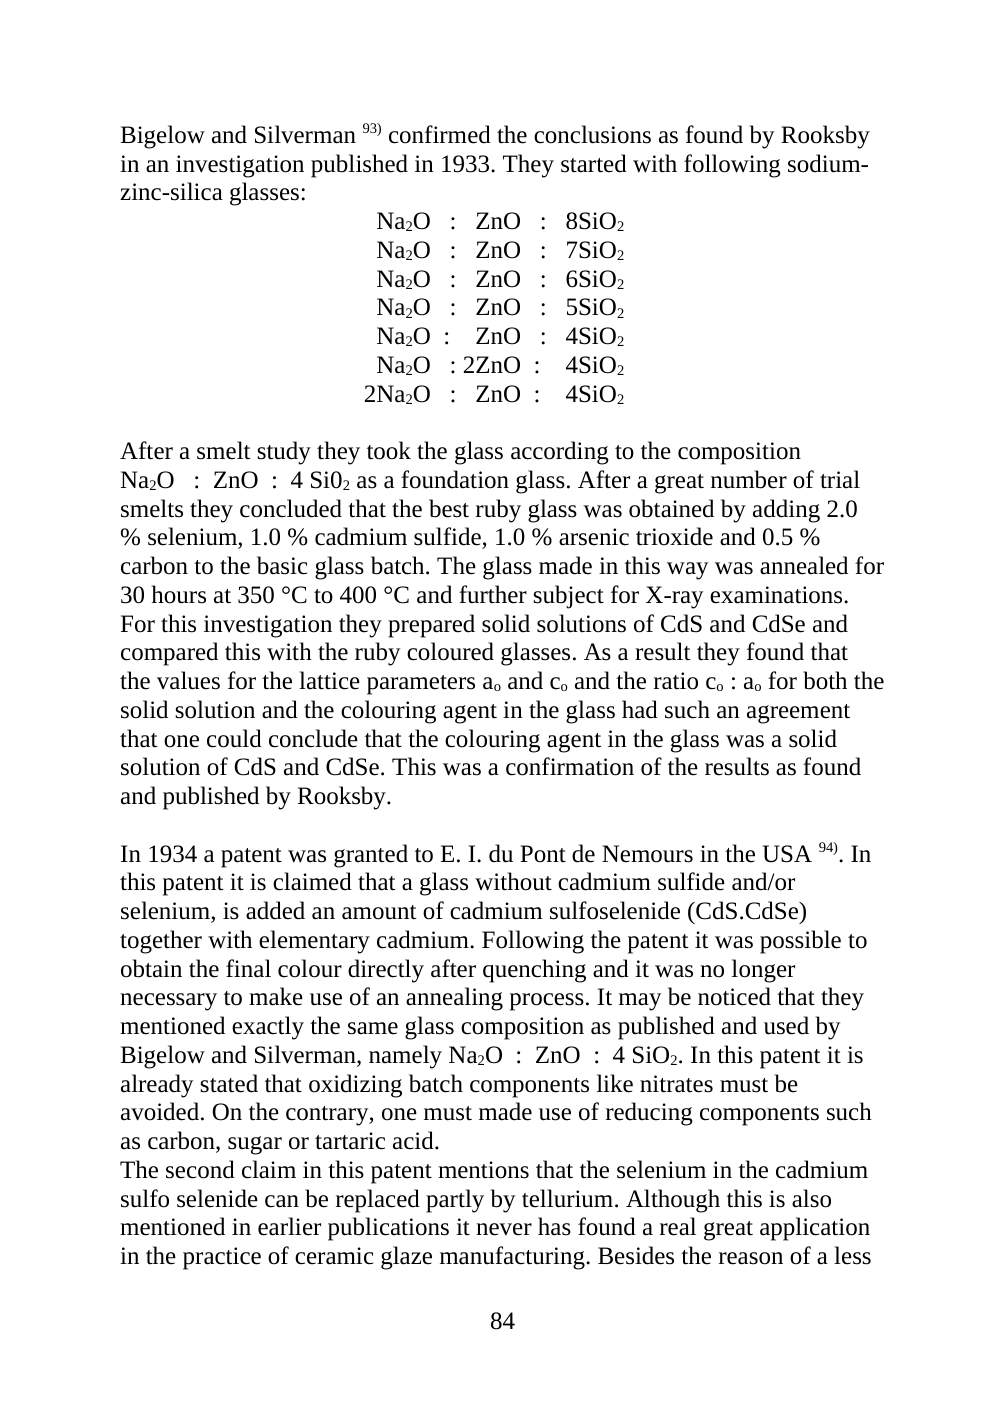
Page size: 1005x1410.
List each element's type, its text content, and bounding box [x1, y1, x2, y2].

text In 1934 a patent was granted to E. I. du Pont de Nemours in the USA 94). In this patent it is claimed that a glass without cadmium sulfide and/or selenium, is added an amount of cadmium sulfoselenide (CdS.CdSe) together with elementary cadmium. Following the patent it was possible to obtain the final colour directly after quenching and it was no longer necessary to make use of an annealing process. It may be noticed that they mentioned exactly the same glass composition as published and used by Bigelow and Silverman, namely Na2O : ZnO : 4 SiO2. In this patent it is already stated that oxidizing batch components like nitrates must be avoided. On the contrary, one must made use of reducing components such as carbon, sugar or tartaric acid. [120, 839, 885, 1155]
text 2Na2O : ZnO : 4SiO2 [120, 379, 885, 407]
text The second claim in this patent mentions that the selenium in the cadmium sulfo selenide can be replaced partly by tellurium. Although this is also mentioned in earlier publications it never has found a real great application in the practice of ceramic glaze manufacturing. Besides the reason of a less [120, 1155, 885, 1270]
text Na2O : ZnO : 4SiO2 [176, 321, 885, 350]
text Na2O : ZnO : 8SiO2 [176, 206, 885, 235]
text Na2O : ZnO : 5SiO2 [176, 292, 885, 321]
text Bigelow and Silverman 93) confirmed the conclusions as found by Rooksby in an investigation published in 1933. They started with following sodium-zinc-silica glasses: [120, 120, 885, 206]
text Na2O : ZnO : 6SiO2 [176, 264, 885, 292]
text After a smelt study they took the glass according to the composition Na2O : ZnO : 4 Si02 as a foundation glass. After a great number of trial smelts they concluded that the best ruby glass was obtained by adding 2.0 % selenium, 1.0 % cadmium sulfide, 1.0 % arsenic trioxide and 0.5 % carbon to the basic glass batch. The glass made in this way was annealed for 30 hours at 350 °C to 400 °C and further subject for X-ray examinations. For this investigation they prepared solid solutions of CdS and CdSe and compared this with the ruby coloured glasses. As a result they found that the values for the lattice parameters ao and co and the ratio co : ao for both the solid solution and the colouring agent in the glass had such an agreement that one could conclude that the colouring agent in the glass was a solid solution of CdS and CdSe. This was a confirmation of the results as found and published by Rooksby. [120, 436, 885, 810]
text Na2O : 2ZnO : 4SiO2 [176, 350, 885, 379]
text Na2O : ZnO : 7SiO2 [176, 235, 885, 264]
